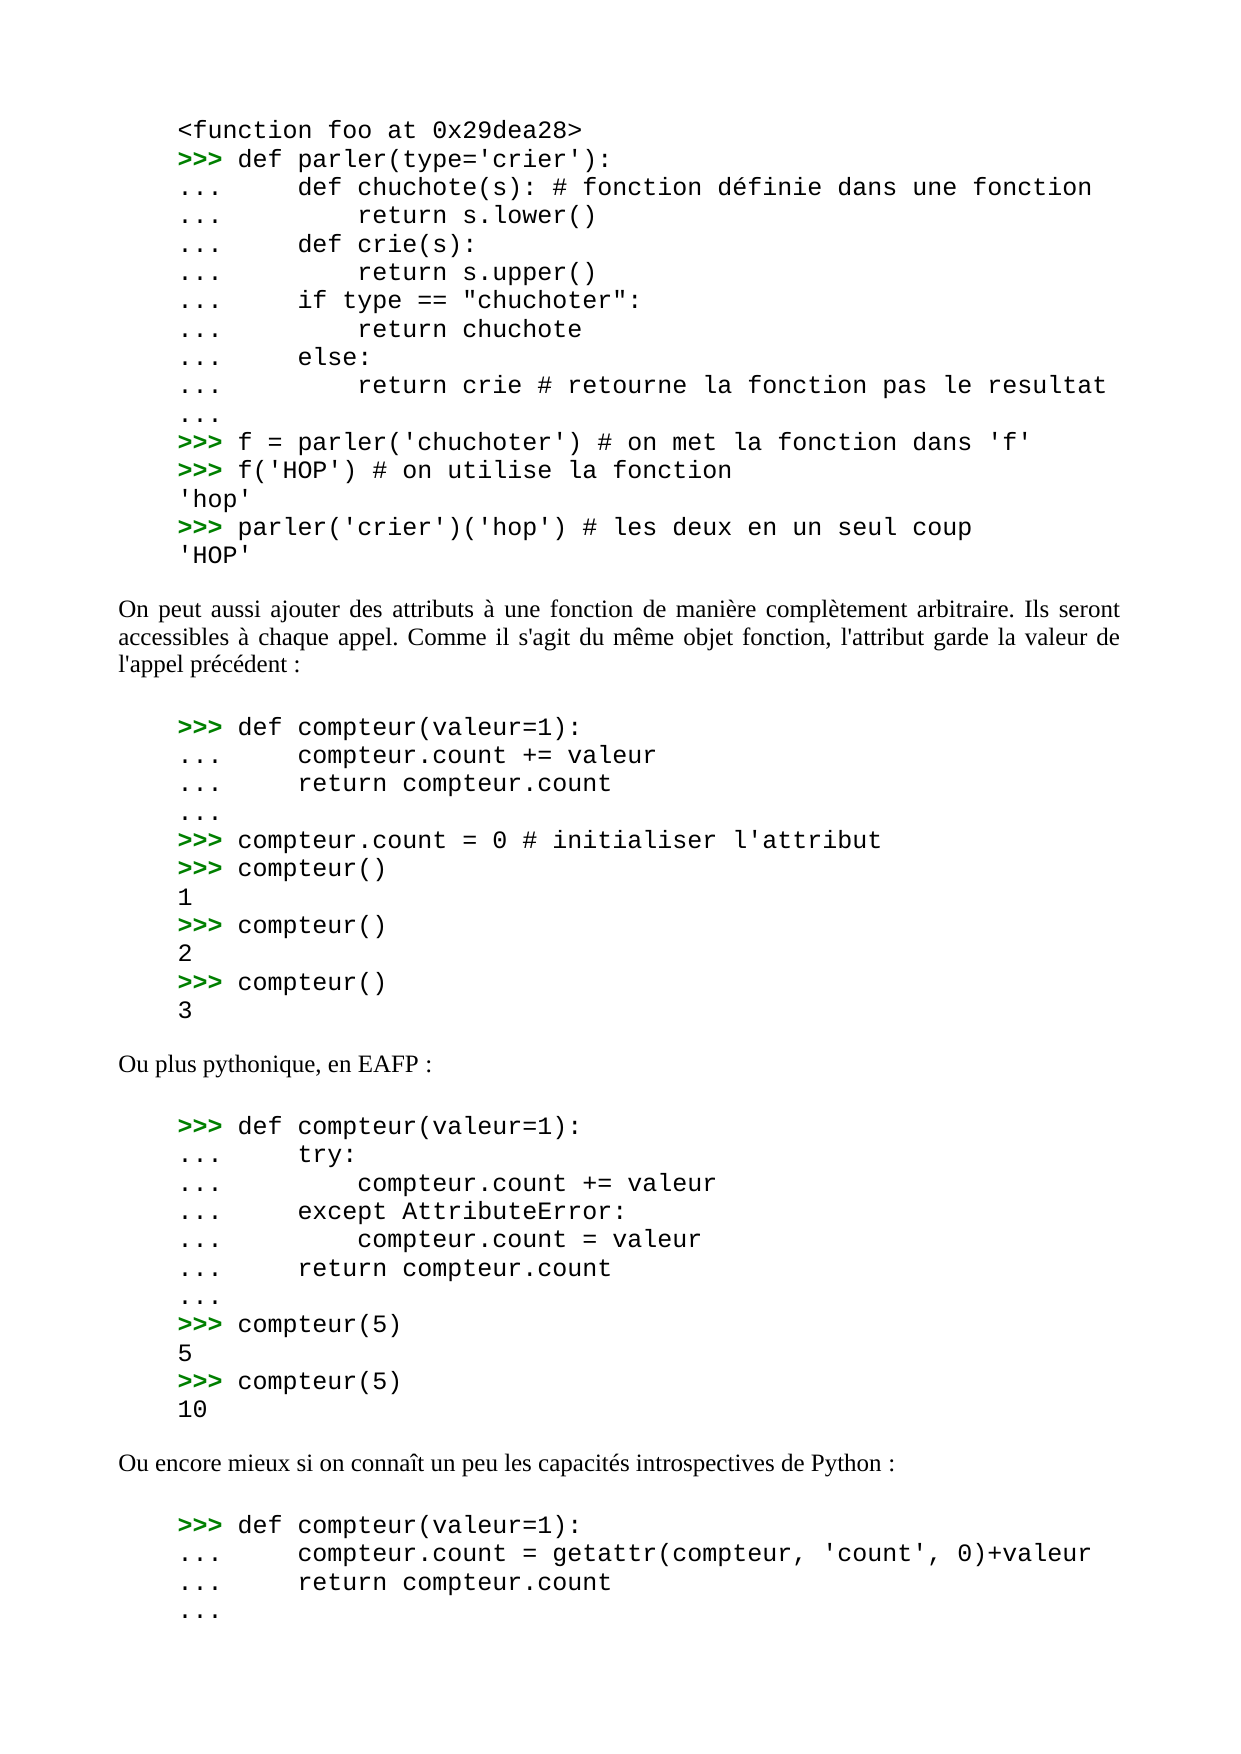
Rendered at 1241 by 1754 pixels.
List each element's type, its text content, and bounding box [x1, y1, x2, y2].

text Ou plus pythonique, en EAFP : [118, 1050, 1122, 1077]
text <function foo at 0x29dea28> >>> def parler(type='crier'): ... def chuchote(s): # fonction définie dans une fonction ... return s.lower() ... def crie(s): ... return s.upper() ... if type == "chuchoter": ... return chuchote ... else: ... return crie # retourne la fonction pas le resultat ... >>> f = parler('chuchoter') # on met la fonction dans 'f' >>> f('HOP') # on utilise la fonction 'hop' >>> parler('crier')('hop') # les deux en un seul coup 'HOP' [177, 118, 1122, 571]
text >>> def compteur(valeur=1): ... compteur.count += valeur ... return compteur.count ... >>> compteur.count = 0 # initialiser l'attribut >>> compteur() 1 >>> compteur() 2 >>> compteur() 3 [177, 714, 1122, 1026]
text On peut aussi ajouter des attributs à une fonction de manière complètement arbitraire. Ils seront accessibles à chaque appel. Comme il s'agit du même objet fonction, l'attribut garde la valeur de l'appel précédent : [118, 595, 1122, 678]
text >>> def compteur(valeur=1): ... compteur.count = getattr(compteur, 'count', 0)+valeur ... return compteur.count ... [177, 1513, 1122, 1626]
text Ou encore mieux si on connaît un peu les capacités introspectives de Python : [118, 1449, 1122, 1477]
text >>> def compteur(valeur=1): ... try: ... compteur.count += valeur ... except AttributeError: ... compteur.count = valeur ... return compteur.count ... >>> compteur(5) 5 >>> compteur(5) 10 [177, 1113, 1122, 1425]
